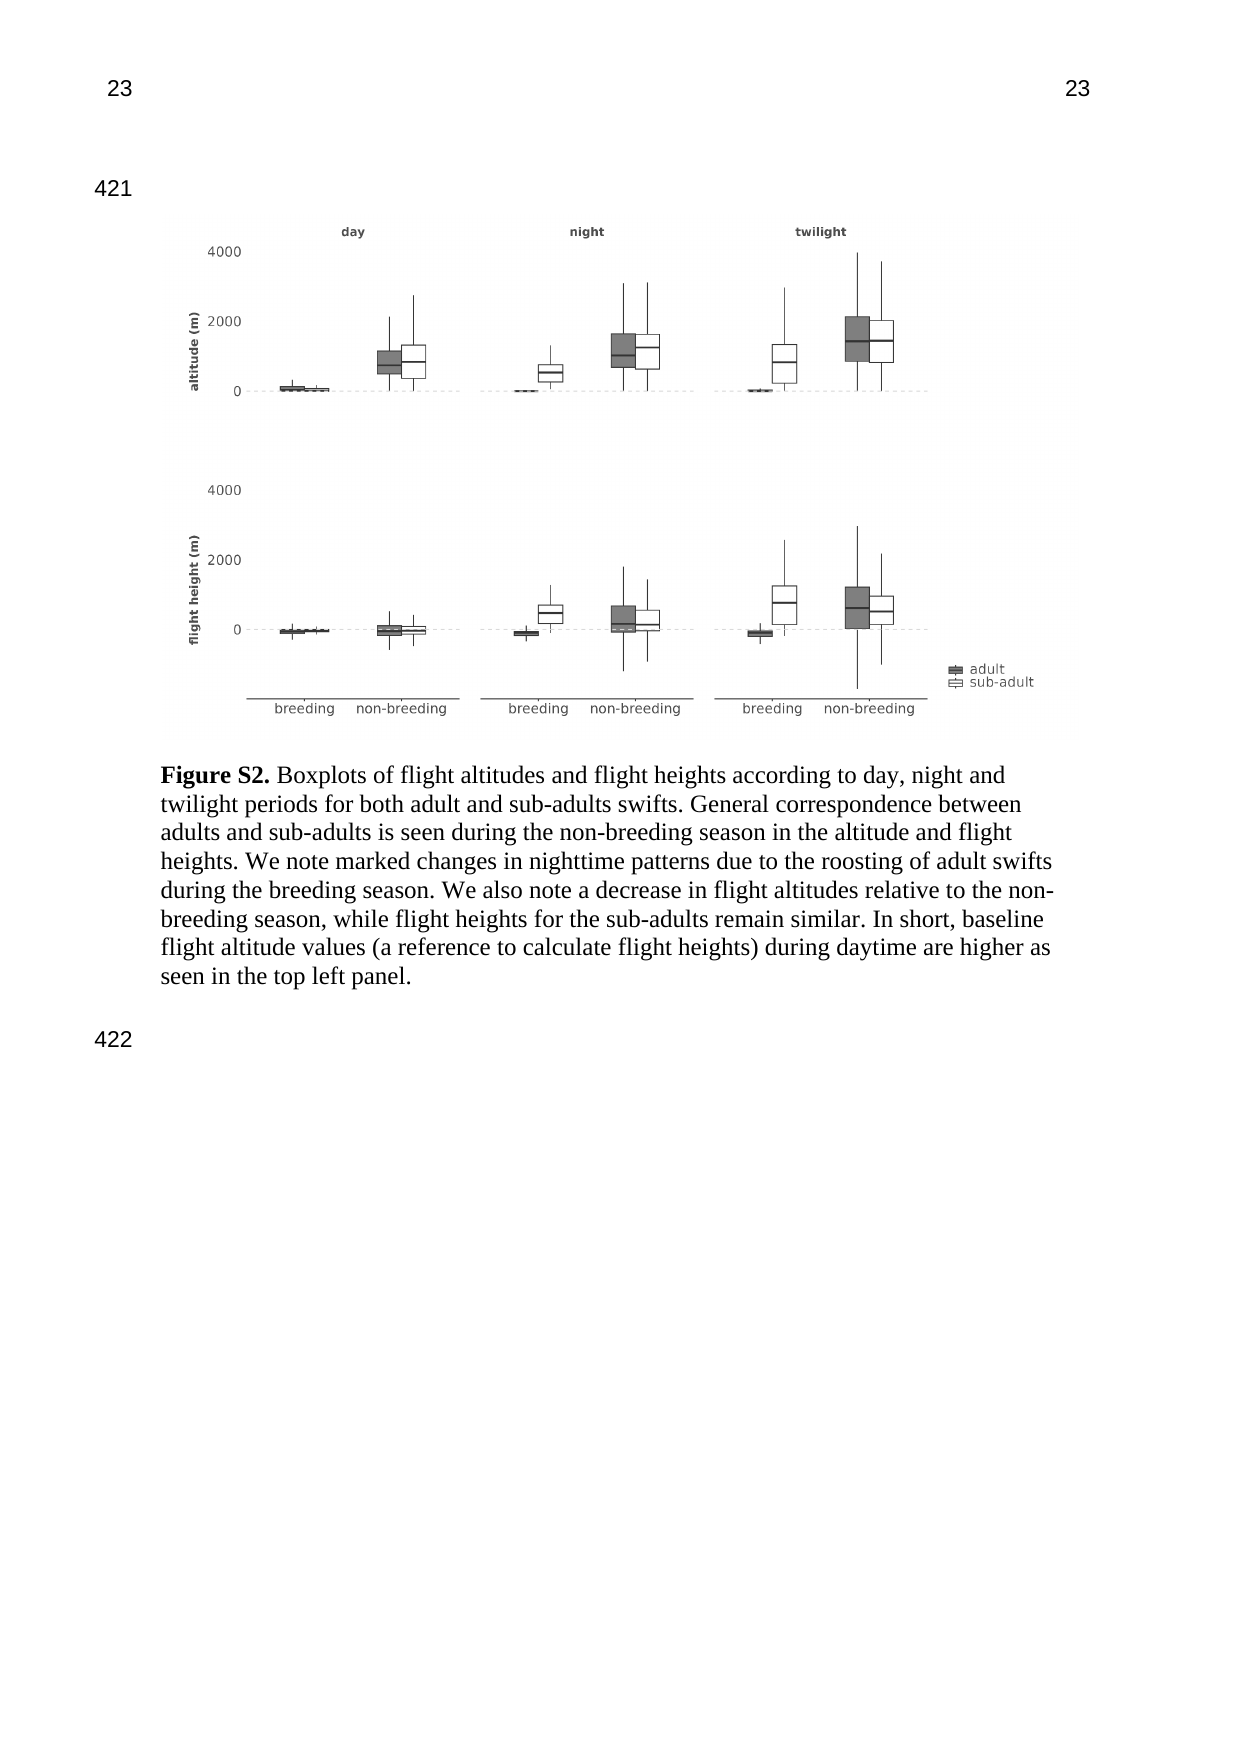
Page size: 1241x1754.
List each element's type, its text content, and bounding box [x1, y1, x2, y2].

table_cell Figure S2. Boxplots of flight altitudes and flight heights according to day, night and twilight periods for both adult and sub-adults swifts. General correspondence between adults and sub-adults is seen during the non-breeding season in the altitude and flight heights. We note marked changes in nighttime patterns due to the roosting of adult swifts during the breeding season. We also note a decrease in flight altitudes relative to the non-breeding season, while flight heights for the sub-adults remain similar. In short, baseline flight altitude values (a reference to calculate flight heights) during daytime are higher as seen in the top left panel. [150, 750, 1091, 1000]
picture [161, 214, 1079, 740]
table_header [150, 204, 1091, 749]
